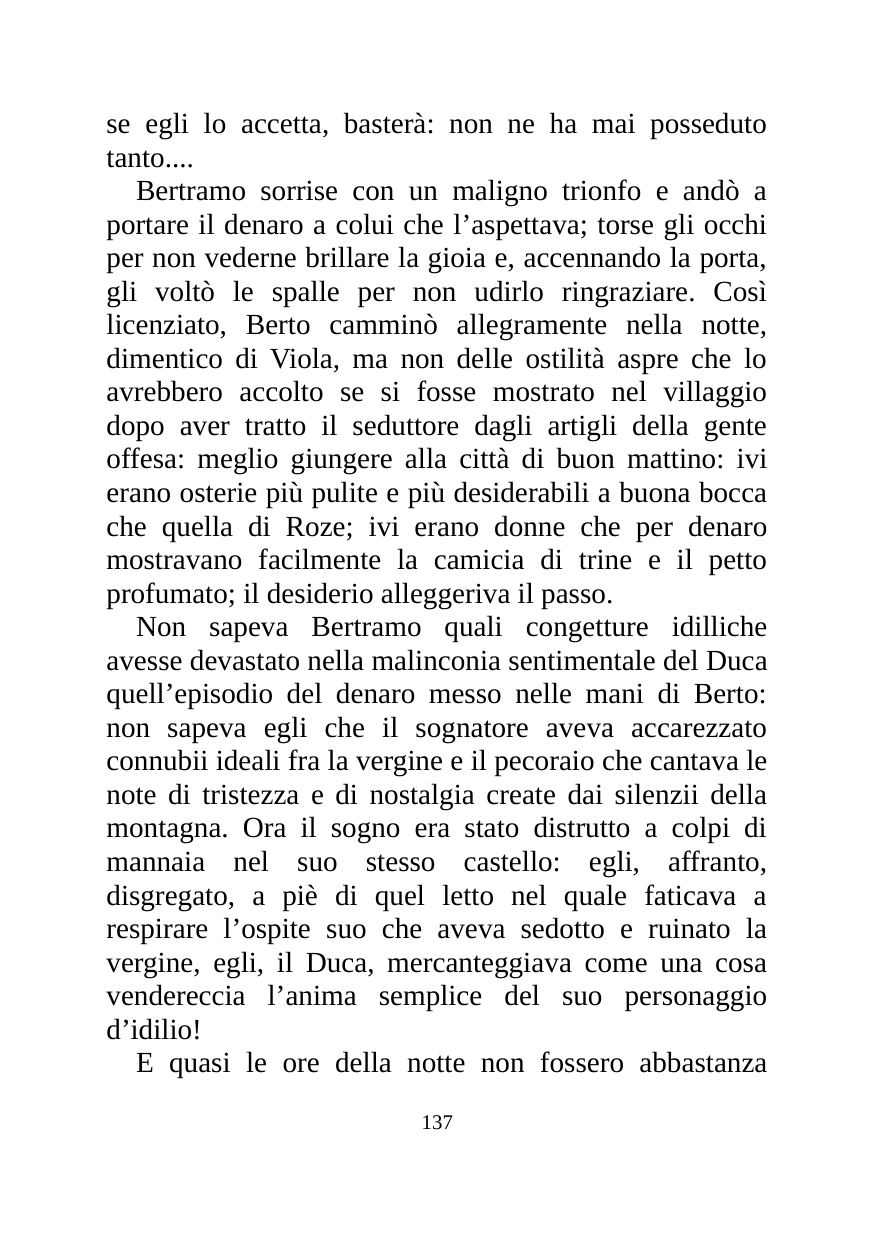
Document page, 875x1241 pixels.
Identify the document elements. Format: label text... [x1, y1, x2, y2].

text Bertramo sorrise con un maligno trionfo e andò a portare il denaro a colui che l’aspettava; torse gli occhi per non vederne brillare la gioia e, accennando la porta, gli voltò le spalle per non udirlo ringraziare. Così licenziato, Berto camminò allegramente nella notte, dimentico di Viola, ma non delle ostilità aspre che lo avrebbero accolto se si fosse mostrato nel villaggio dopo aver tratto il seduttore dagli artigli della gente offesa: meglio giungere alla città di buon mattino: ivi erano osterie più pulite e più desiderabili a buona bocca che quella di Roze; ivi erano donne che per denaro mostravano facilmente la camicia di trine e il petto profumato; il desiderio alleggeriva il passo. [106, 173, 768, 609]
text E quasi le ore della notte non fossero abbastanza [106, 1045, 768, 1079]
text se egli lo accetta, basterà: non ne ha mai posseduto tanto.... [106, 106, 768, 173]
text Non sapeva Bertramo quali congetture idilliche avesse devastato nella malinconia sentimentale del Duca quell’episodio del denaro messo nelle mani di Berto: non sapeva egli che il sognatore aveva accarezzato connubii ideali fra la vergine e il pecoraio che cantava le note di tristezza e di nostalgia create dai silenzii della montagna. Ora il sogno era stato distrutto a colpi di mannaia nel suo stesso castello: egli, affranto, disgregato, a piè di quel letto nel quale faticava a respirare l’ospite suo che aveva sedotto e ruinato la vergine, egli, il Duca, mercanteggiava come una cosa vendereccia l’anima semplice del suo personaggio d’idilio! [106, 609, 768, 1045]
